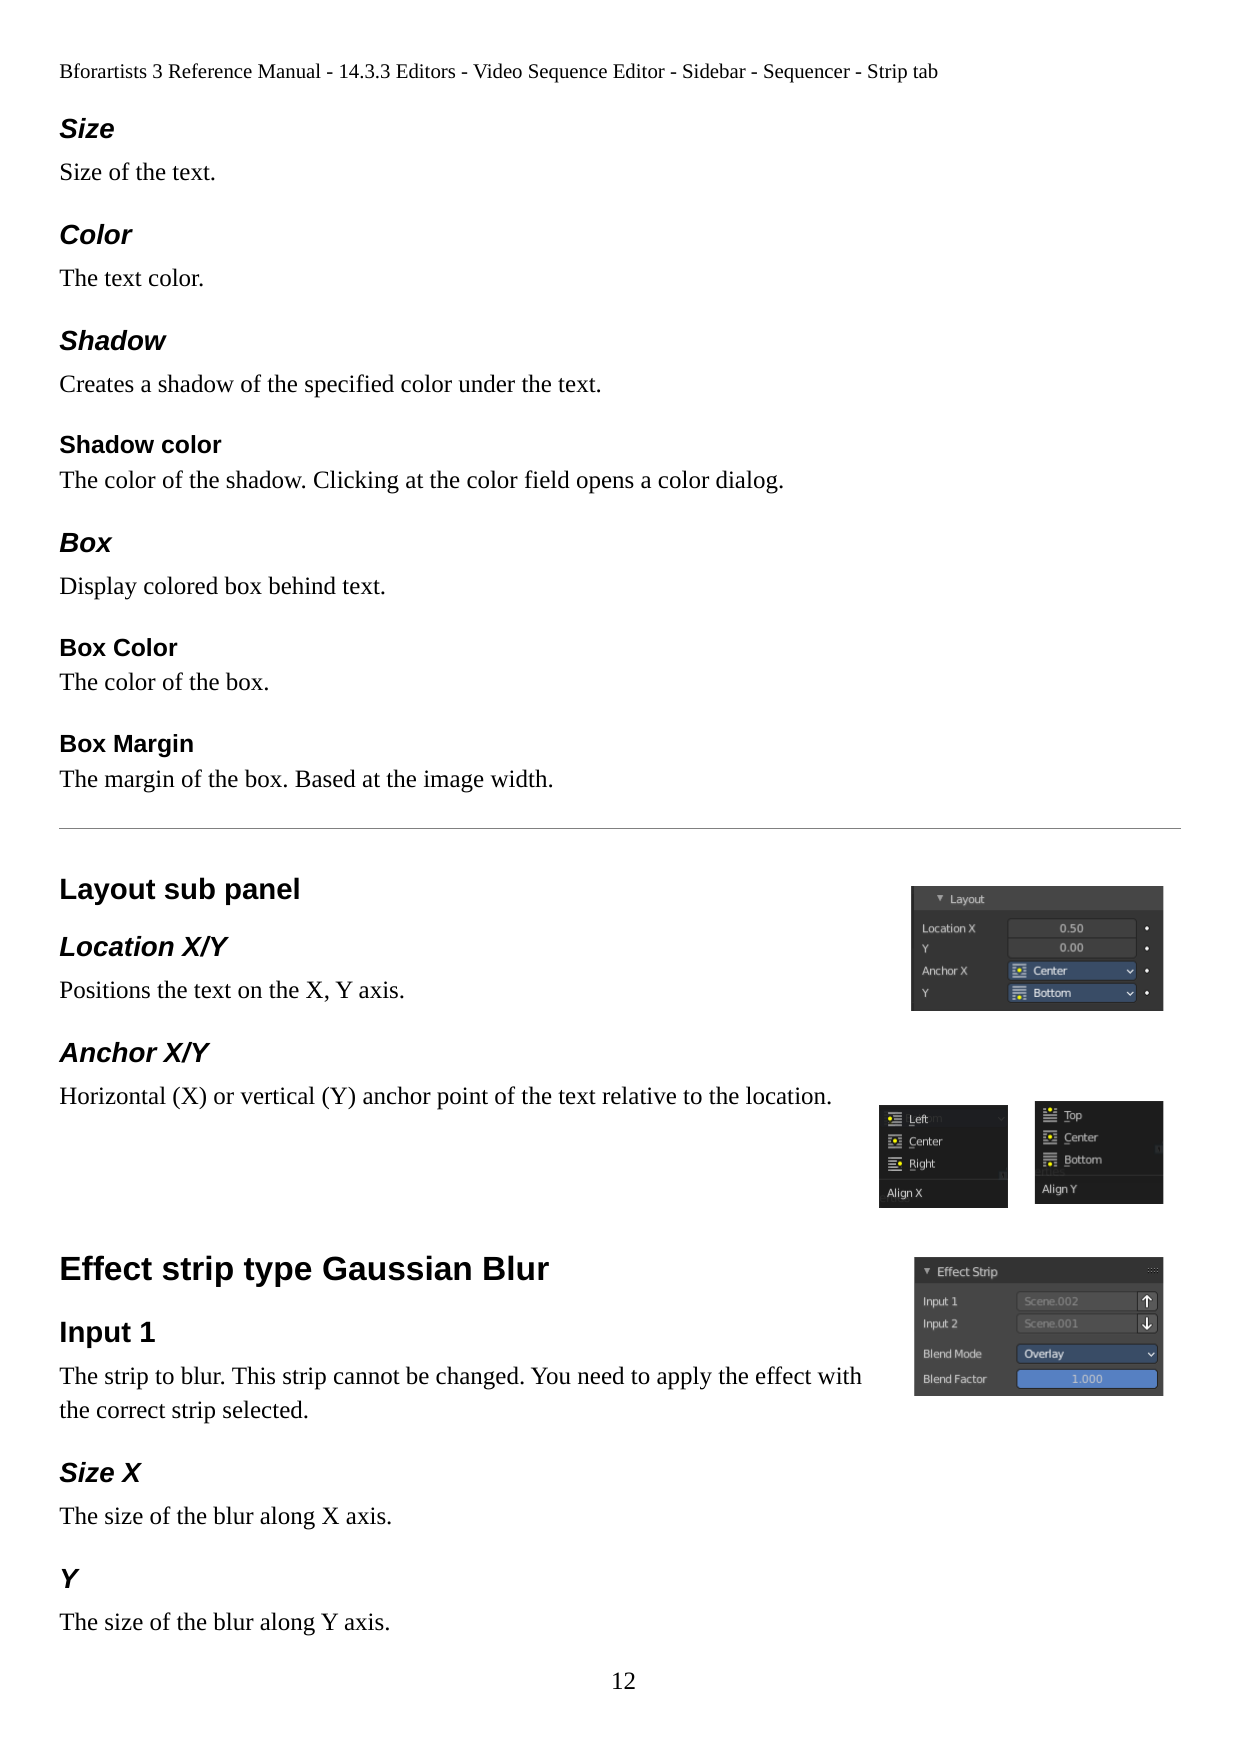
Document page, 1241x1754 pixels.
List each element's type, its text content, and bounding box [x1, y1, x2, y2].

subtitle [1164, 1314, 1181, 1348]
subtitle Box Margin [59, 729, 1181, 758]
picture [911, 886, 1164, 1011]
picture [1034, 1101, 1164, 1204]
text Positions the text on the X, Y axis. [59, 975, 911, 1003]
subtitle Location X/Y [59, 930, 911, 962]
subtitle Anchor X/Y [59, 1036, 1181, 1068]
subtitle Box [59, 527, 1181, 559]
subtitle Effect strip type Gaussian Blur [59, 1249, 1181, 1287]
subtitle Color [59, 218, 1181, 250]
text The size of the blur along X axis. [59, 1501, 1181, 1530]
picture [914, 1257, 1164, 1396]
picture [879, 1105, 1008, 1208]
text Display colored box behind text. [59, 571, 1181, 600]
subtitle Shadow [59, 324, 1181, 356]
text Size of the text. [59, 157, 1181, 186]
text The margin of the box. Based at the image width. [59, 764, 1181, 793]
subtitle Y [59, 1563, 1181, 1594]
text The color of the shadow. Clicking at the color field opens a color dialog. [59, 465, 1181, 494]
subtitle Layout sub panel [59, 872, 1181, 905]
subtitle Box Color [59, 633, 1181, 661]
subtitle Shadow color [59, 430, 1181, 459]
text The color of the box. [59, 667, 1181, 696]
subtitle [1164, 930, 1181, 962]
text Creates a shadow of the specified color under the text. [59, 369, 1181, 398]
subtitle Size X [59, 1457, 1181, 1489]
text The text color. [59, 263, 1181, 292]
subtitle Input 1 [59, 1314, 914, 1348]
text The strip to blur. This strip cannot be changed. You need to apply the effect with the correct strip selected. [59, 1361, 1181, 1424]
text The size of the blur along Y axis. [59, 1607, 1181, 1636]
text Horizontal (X) or vertical (Y) anchor point of the text relative to the location. [59, 1081, 1181, 1109]
subtitle Size [59, 113, 1181, 144]
